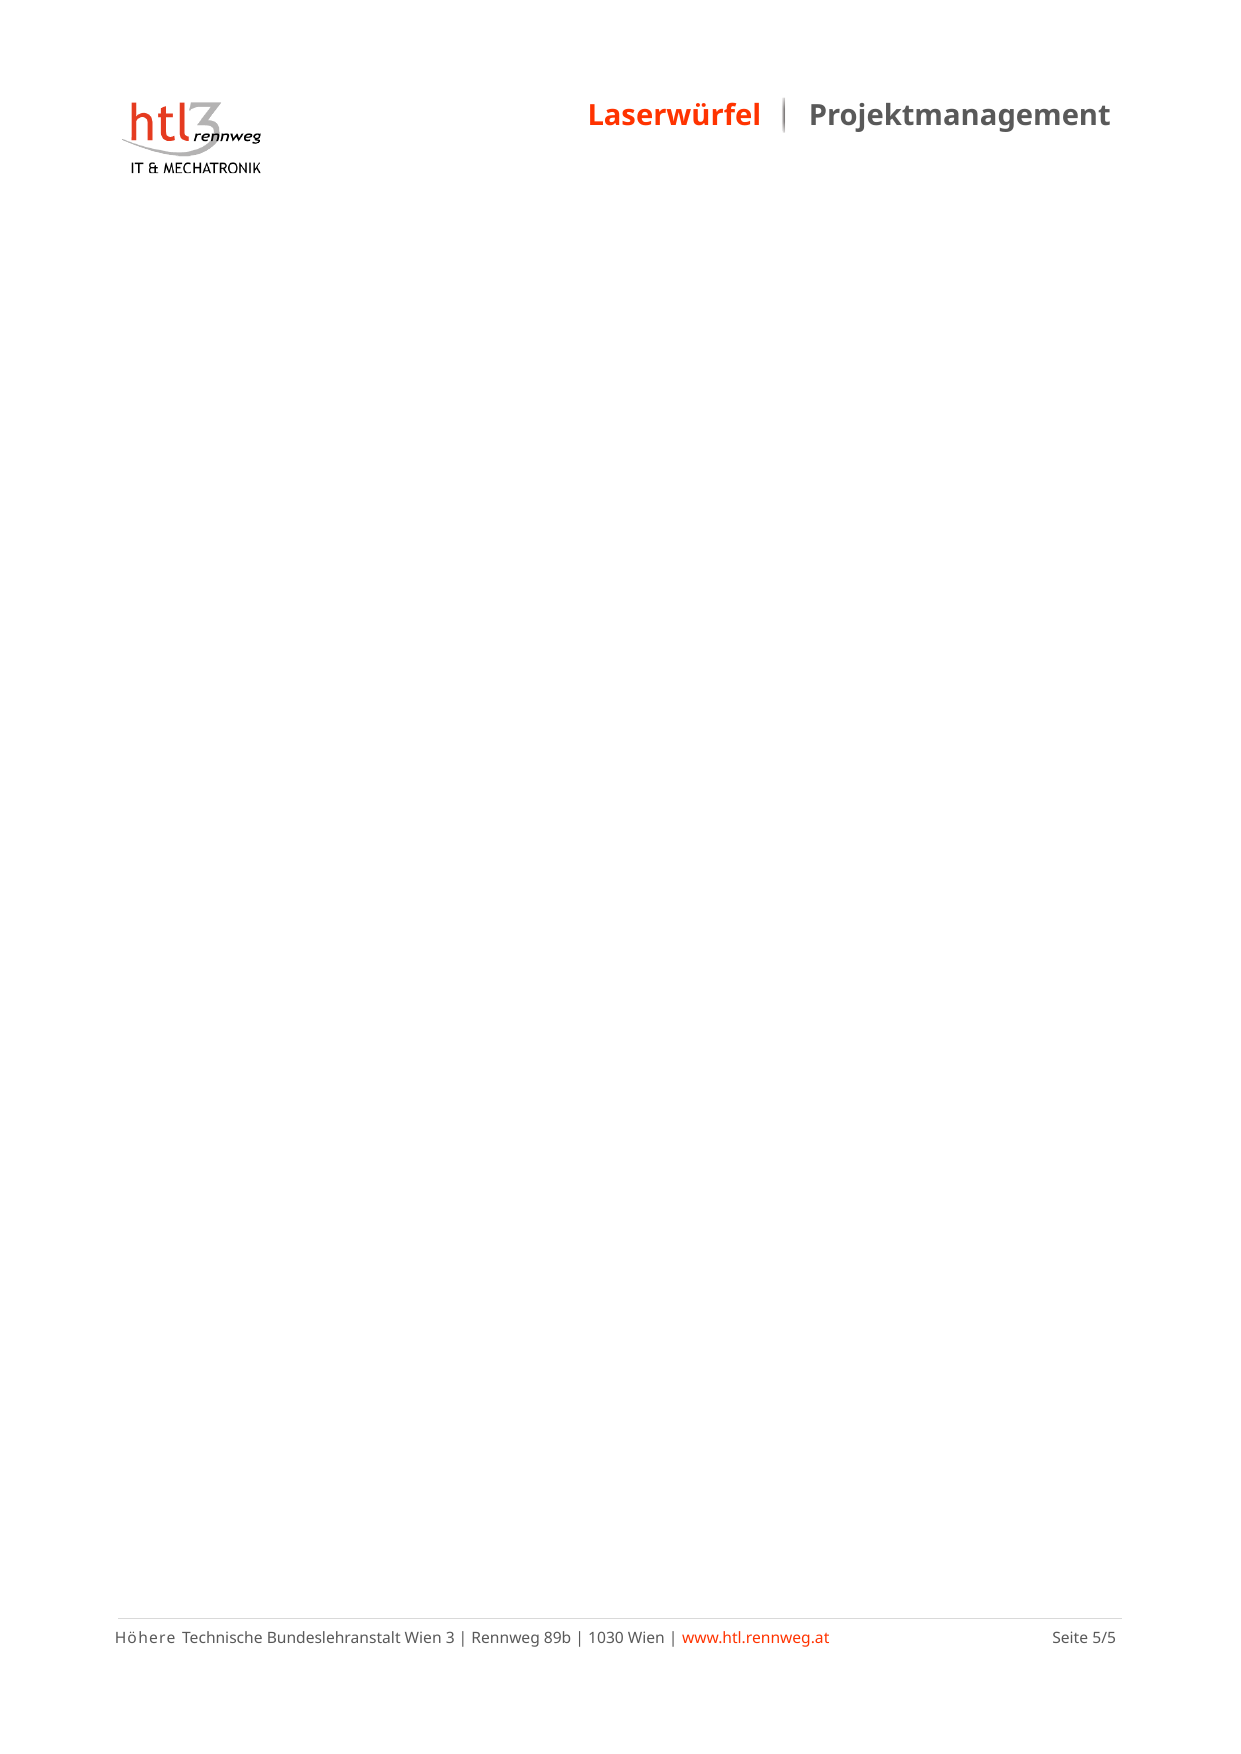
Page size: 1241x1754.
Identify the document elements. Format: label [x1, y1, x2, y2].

picture [121, 102, 261, 174]
picture [781, 97, 786, 133]
